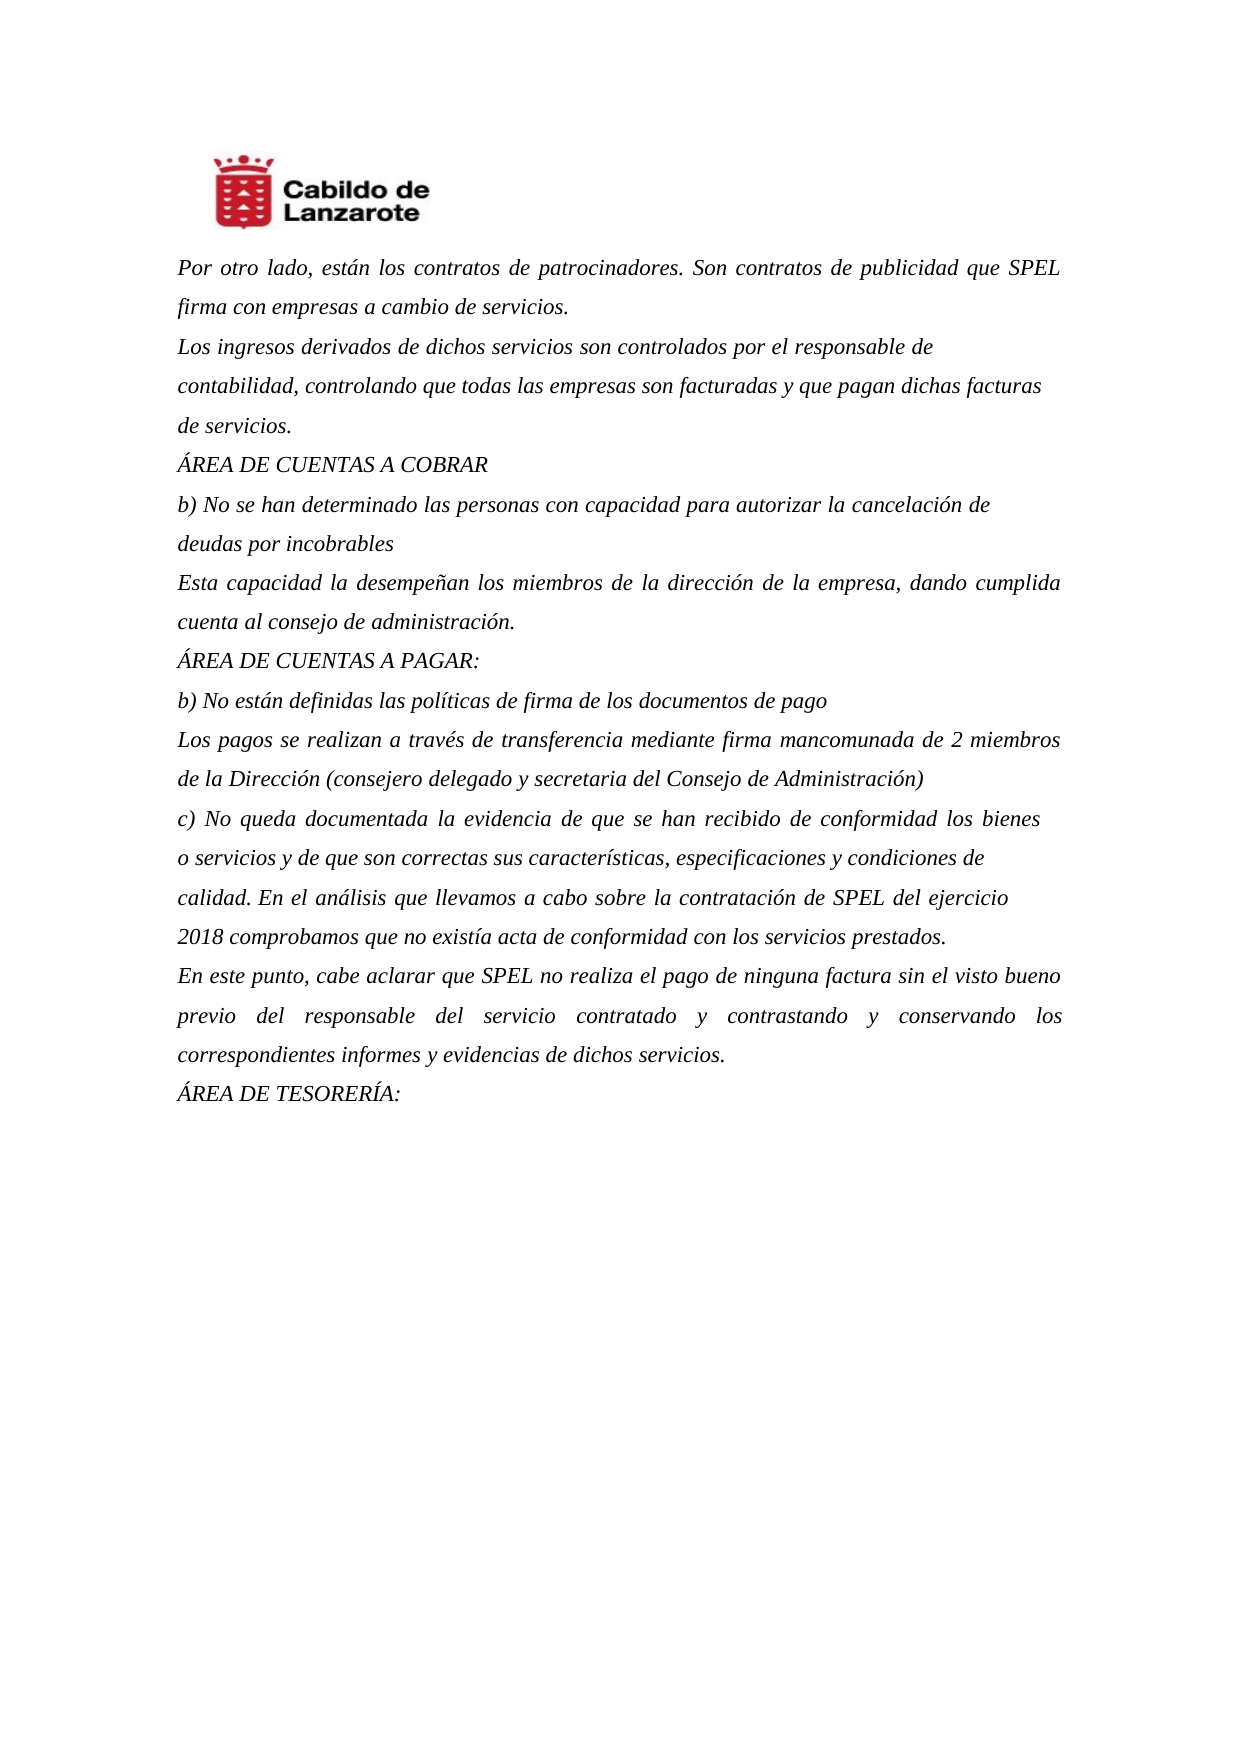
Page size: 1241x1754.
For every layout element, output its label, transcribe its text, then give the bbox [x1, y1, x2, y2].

text Esta capacidad la desempeñan los miembros de la dirección de la empresa, dando cumplida cuenta al consejo de administración. [177, 569, 1064, 634]
text En este punto, cabe aclarar que SPEL no realiza el pago de ninguna factura sin el visto bueno previo del responsable del servicio contratado y contrastando y conservando los correspondientes informes y evidencias de dichos servicios. [177, 963, 1062, 1068]
text ÁREA DE TESORERÍA: [177, 1081, 1190, 1107]
text ÁREA DE CUENTAS A PAGAR: [177, 647, 1190, 674]
list No están definidas las políticas de firma de los documentos de pago [177, 687, 1190, 713]
text ÁREA DE CUENTAS A COBRAR [177, 451, 1190, 478]
list No queda documentada la evidencia de que se han recibido de conformidad los bienes o servicios y de que son correctas sus características, especificaciones y condiciones de calidad. En el análisis que llevamos a cabo sobre la contratación de SPEL del ejercicio 2018 comprobamos que no existía acta de conformidad con los servicios prestados. [177, 805, 1063, 949]
text Los ingresos derivados de dichos servicios son controlados por el responsable de contabilidad, controlando que todas las empresas son facturadas y que pagan dichas facturas de servicios. [177, 333, 1062, 438]
picture [212, 151, 431, 230]
list No se han determinado las personas con capacidad para autorizar la cancelación de deudas por incobrables [177, 491, 1063, 556]
text Los pagos se realizan a través de transferencia mediante firma mancomunada de 2 miembros de la Dirección (consejero delegado y secretaria del Consejo de Administración) [177, 726, 1064, 792]
text Por otro lado, están los contratos de patrocinadores. Son contratos de publicidad que SPEL firma con empresas a cambio de servicios. [177, 254, 1064, 320]
